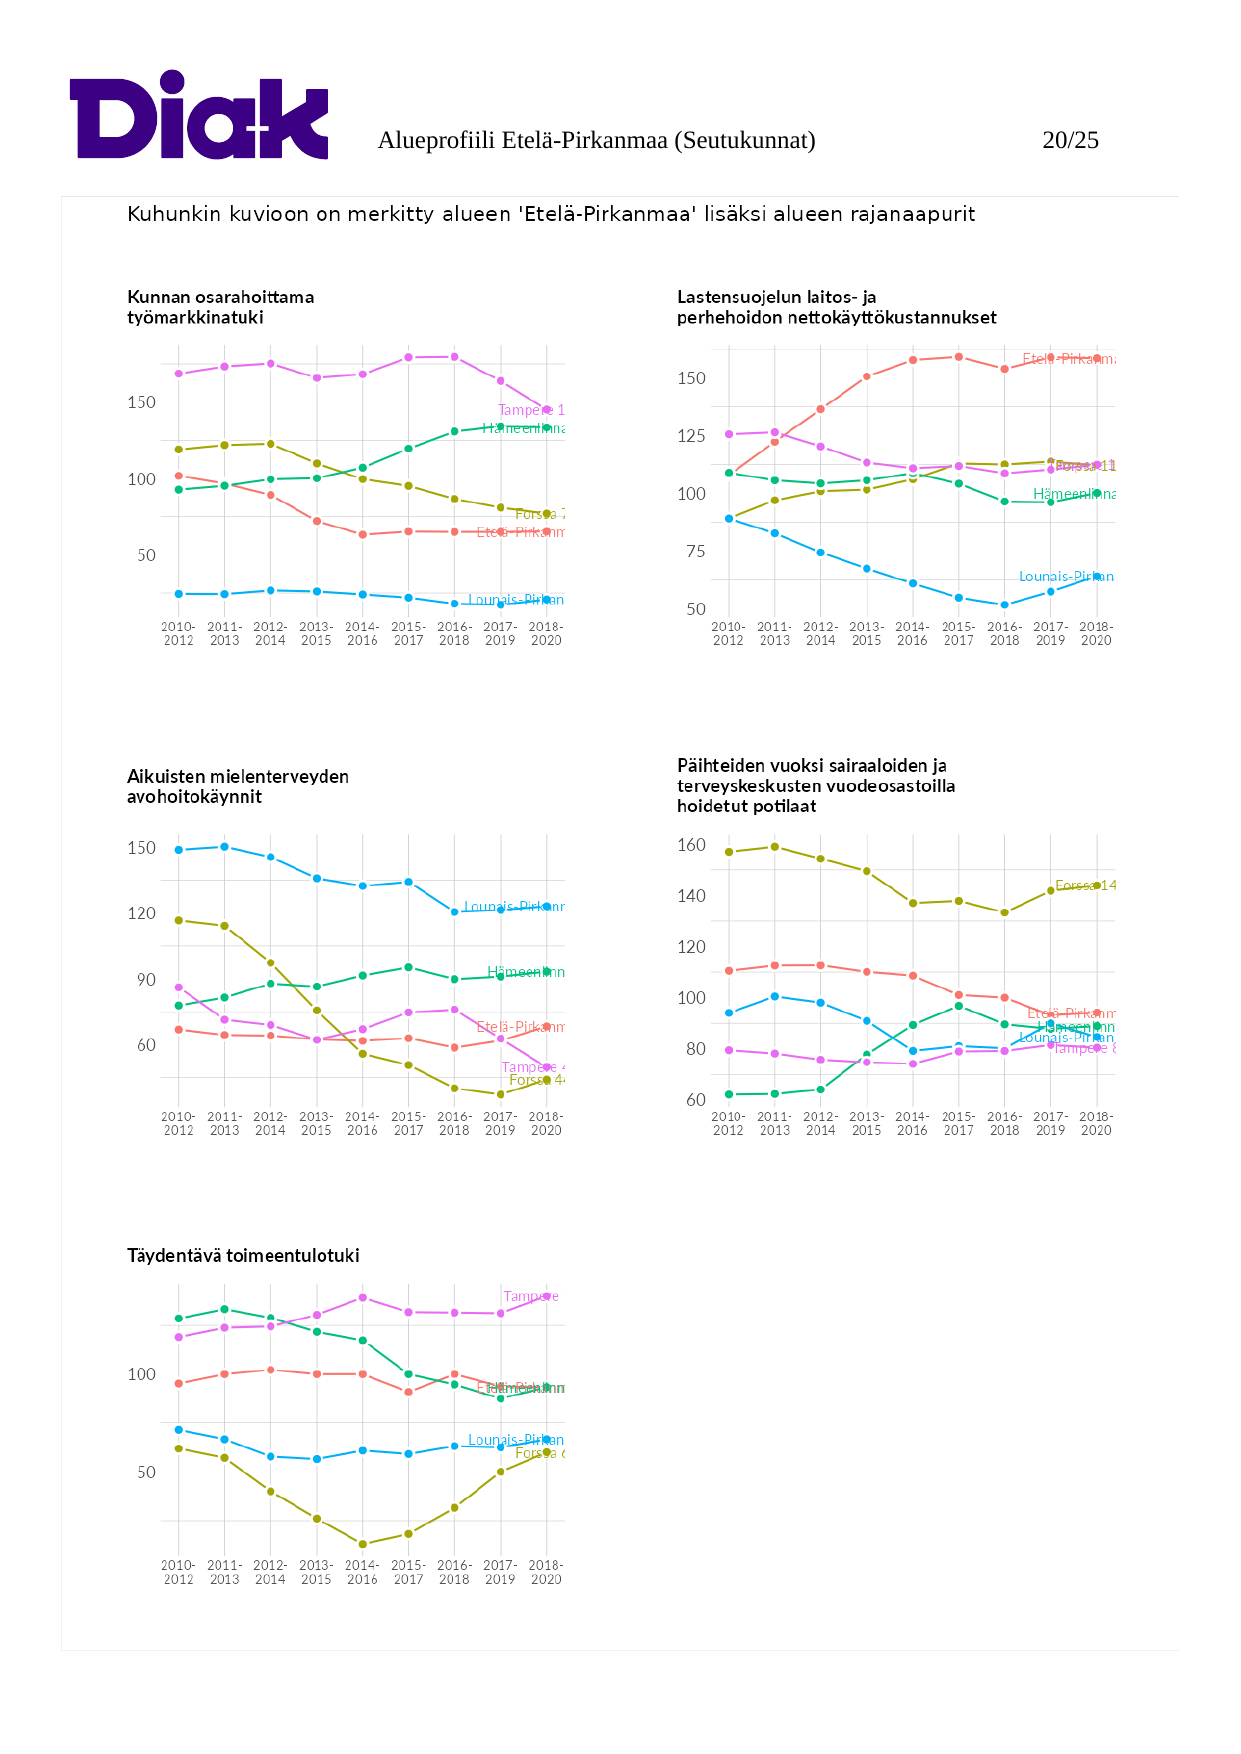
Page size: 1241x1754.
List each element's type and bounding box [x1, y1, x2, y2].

picture [61, 196, 1179, 1651]
